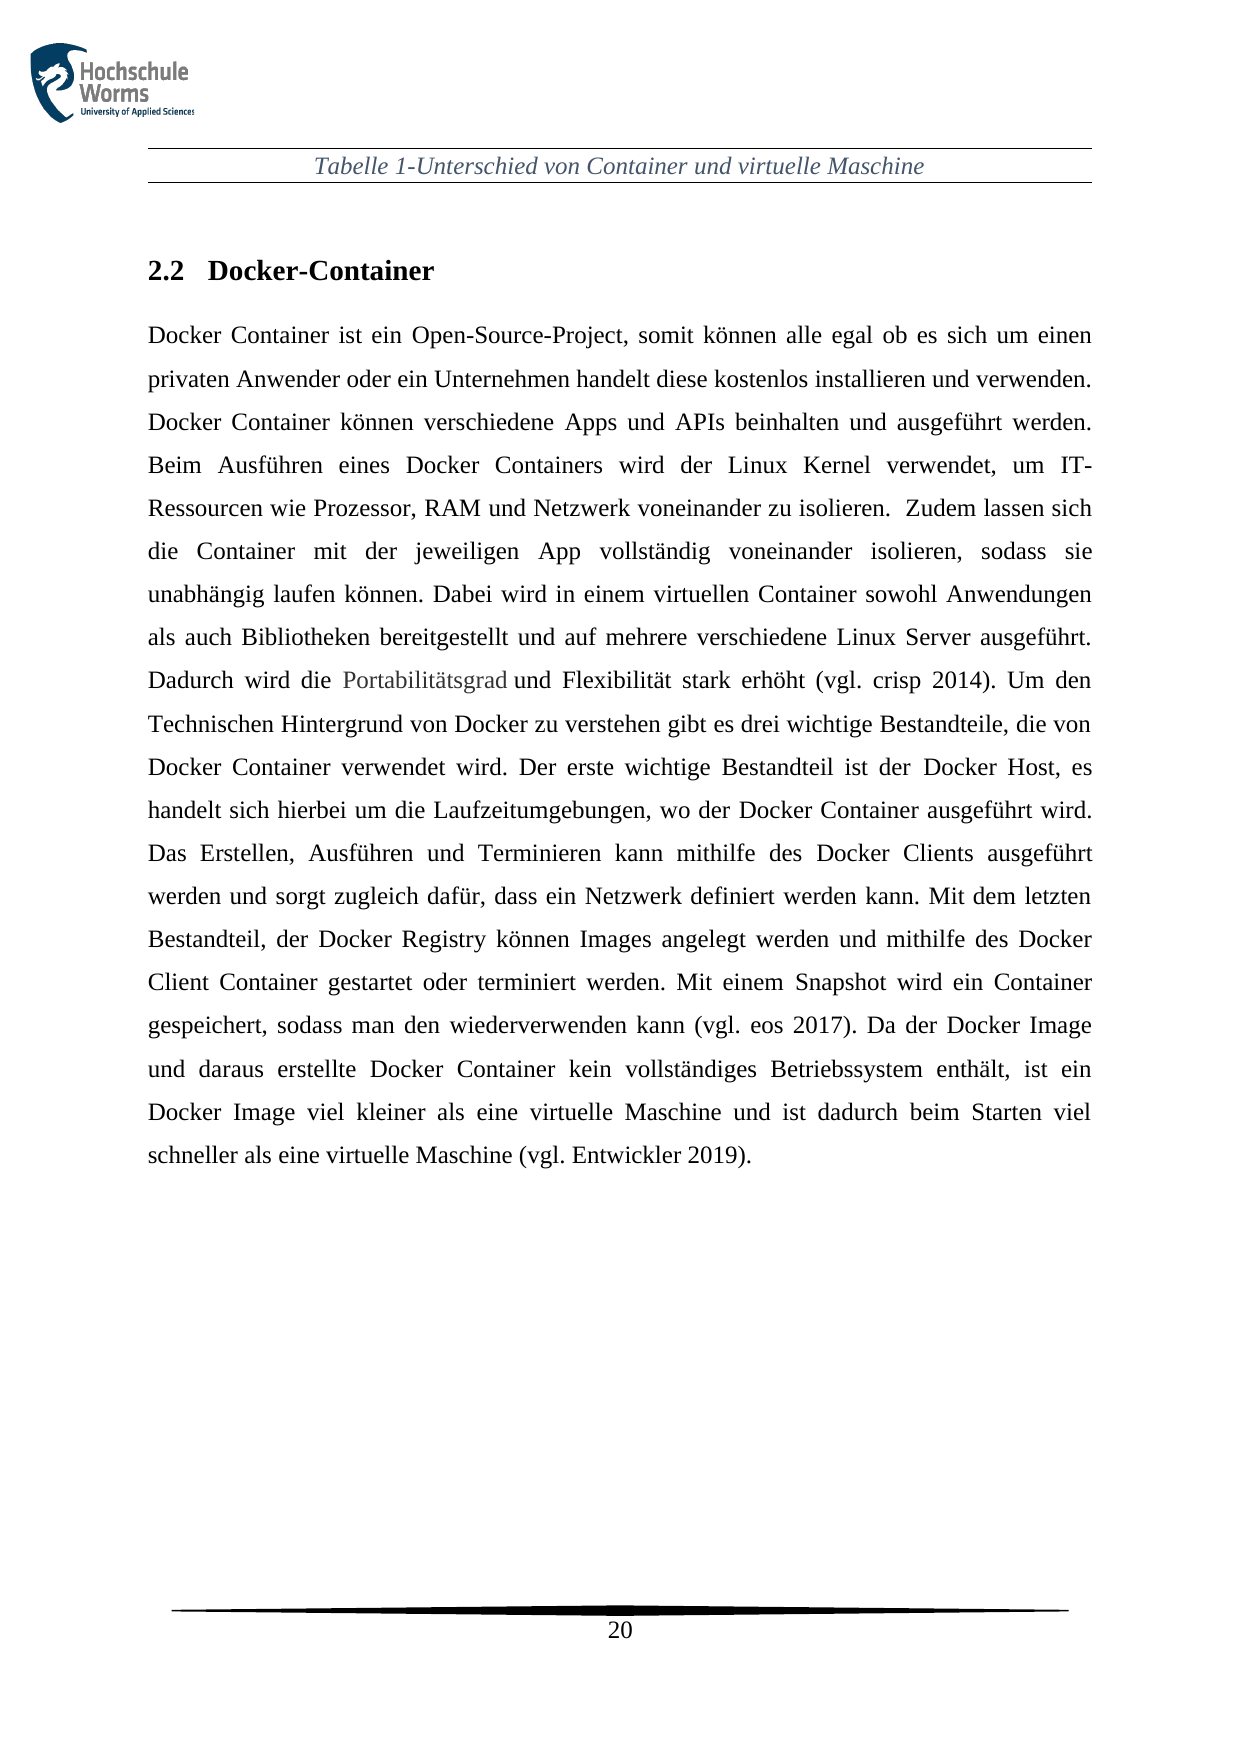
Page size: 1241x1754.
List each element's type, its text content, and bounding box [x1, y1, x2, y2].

text Docker Container ist ein Open-Source-Project, somit können alle egal ob es sich um einen privaten Anwender oder ein Unternehmen handelt diese kostenlos installieren und verwenden. Docker Container können verschiedene Apps und APIs beinhalten und ausgeführt werden. Beim Ausführen eines Docker Containers wird der Linux Kernel verwendet, um IT-Ressourcen wie Prozessor, RAM und Netzwerk voneinander zu isolieren. Zudem lassen sich die Container mit der jeweiligen App vollständig voneinander isolieren, sodass sie unabhängig laufen können. Dabei wird in einem virtuellen Container sowohl Anwendungen als auch Bibliotheken bereitgestellt und auf mehrere verschiedene Linux Server ausgeführt. Dadurch wird die Portabilitätsgrad und Flexibilität stark erhöht (vgl. crisp 2014). Um den Technischen Hintergrund von Docker zu verstehen gibt es drei wichtige Bestandteile, die von Docker Container verwendet wird. Der erste wichtige Bestandteil ist der Docker Host, es handelt sich hierbei um die Laufzeitumgebungen, wo der Docker Container ausgeführt wird. Das Erstellen, Ausführen und Terminieren kann mithilfe des Docker Clients ausgeführt werden und sorgt zugleich dafür, dass ein Netzwerk definiert werden kann. Mit dem letzten Bestandteil, der Docker Registry können Images angelegt werden und mithilfe des Docker Client Container gestartet oder terminiert werden. Mit einem Snapshot wird ein Container gespeichert, sodass man den wiederverwenden kann (vgl. eos 2017). Da der Docker Image und daraus erstellte Docker Container kein vollständiges Betriebssystem enthält, ist ein Docker Image viel kleiner als eine virtuelle Maschine und ist dadurch beim Starten viel schneller als eine virtuelle Maschine (vgl. Entwickler 2019). [148, 321, 1092, 1169]
subtitle Docker-Container [148, 253, 1092, 287]
text Tabelle 1-Unterschied von Container und virtuelle Maschine [148, 149, 1092, 182]
